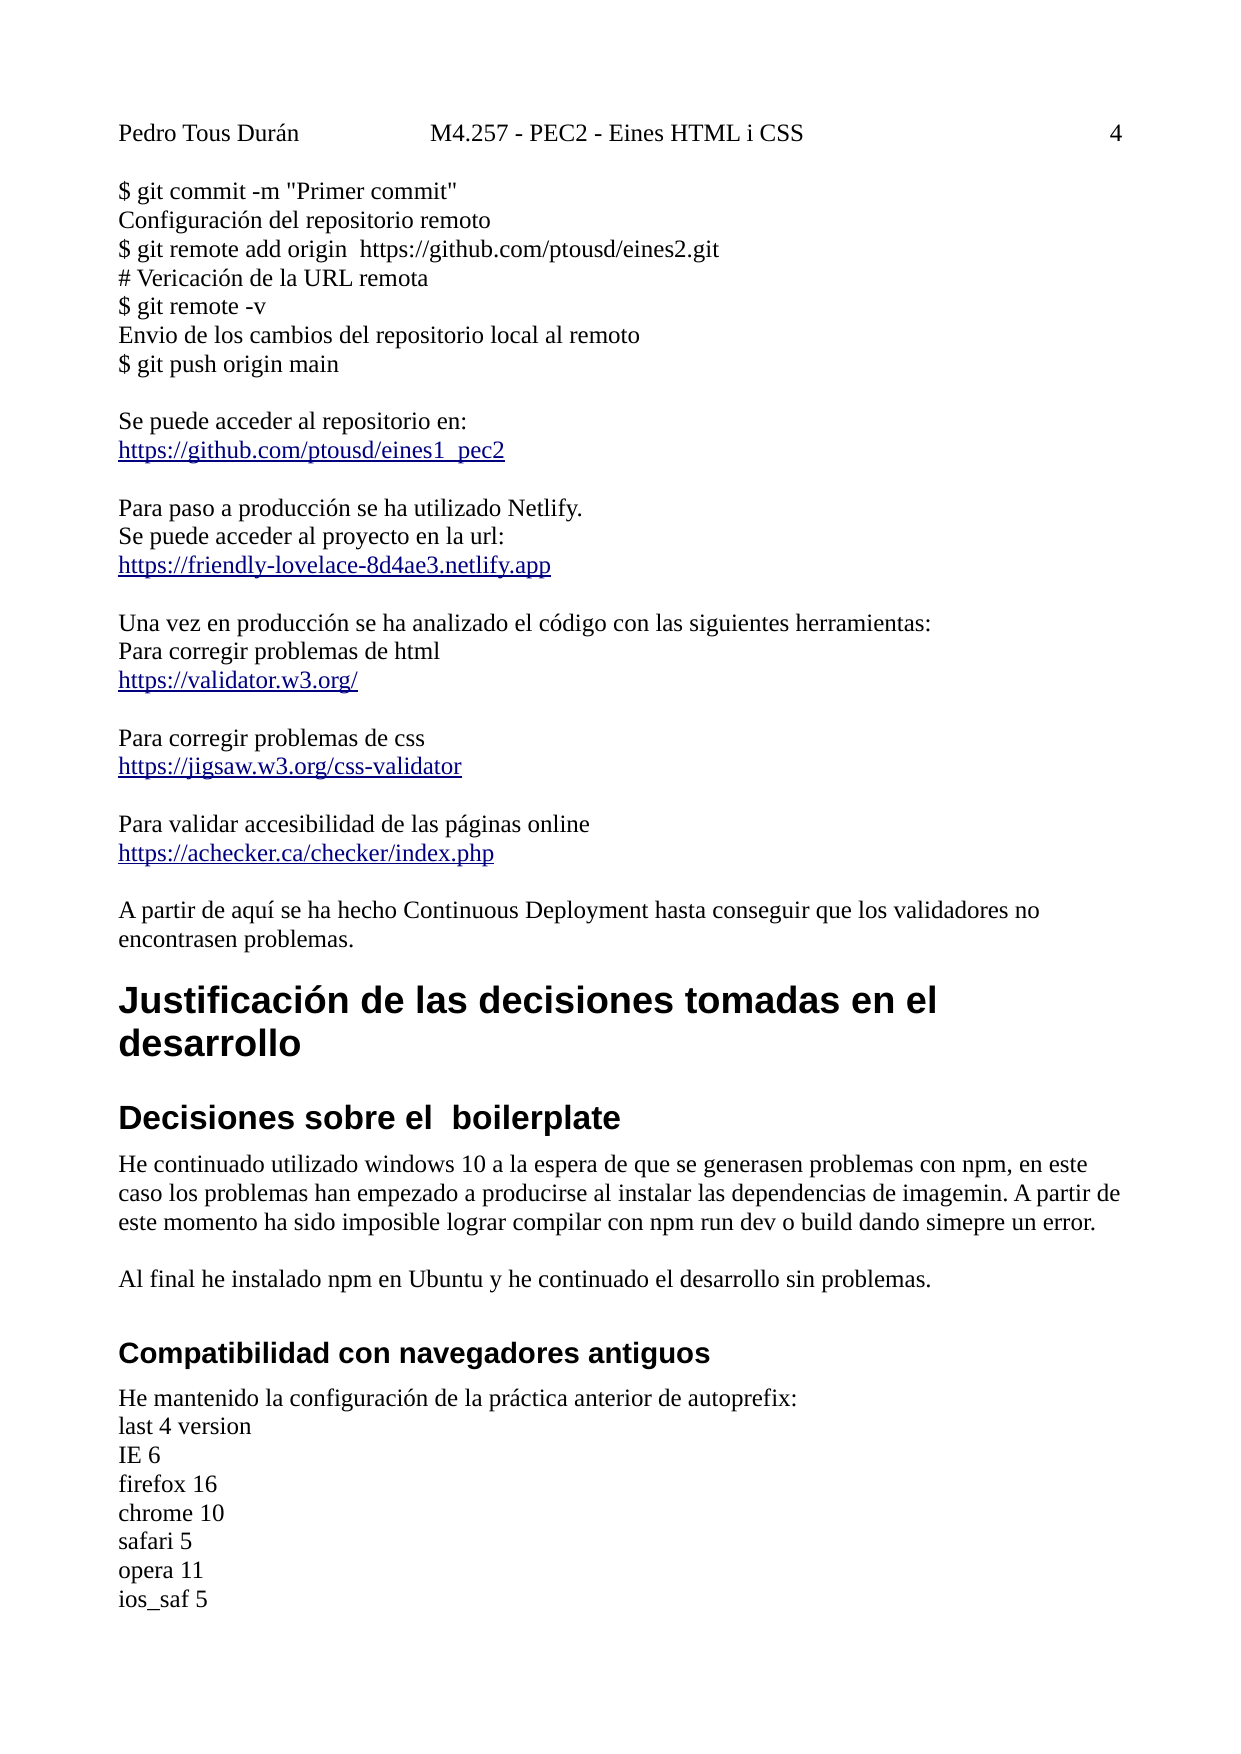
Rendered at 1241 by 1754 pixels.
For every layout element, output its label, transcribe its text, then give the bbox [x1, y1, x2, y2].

text Una vez en producción se ha analizado el código con las siguientes herramientas: [118, 608, 1122, 636]
text Para validar accesibilidad de las páginas online [118, 809, 1122, 838]
text opera 11 [118, 1555, 1122, 1584]
text chrome 10 [118, 1498, 1122, 1526]
text ios_saf 5 [118, 1584, 1122, 1613]
text He continuado utilizado windows 10 a la espera de que se generasen problemas con npm, en este caso los problemas han empezado a producirse al instalar las dependencias de imagemin. A partir de este momento ha sido imposible lograr compilar con npm run dev o build dando simepre un error. [118, 1149, 1122, 1236]
text https://jigsaw.w3.org/css-validator [118, 751, 1122, 780]
text Para corregir problemas de html [118, 636, 1122, 665]
text $ git push origin main [118, 349, 1122, 378]
text Para paso a producción se ha utilizado Netlify. [118, 493, 1122, 521]
text $ git remote add origin https://github.com/ptousd/eines2.git [118, 234, 1122, 263]
text IE 6 [118, 1440, 1122, 1469]
text Para corregir problemas de css [118, 723, 1122, 751]
subtitle Justificación de las decisiones tomadas en el desarrollo [118, 978, 1122, 1065]
text https://friendly-lovelace-8d4ae3.netlify.app [118, 550, 1122, 579]
text firefox 16 [118, 1469, 1122, 1498]
text https://validator.w3.org/ [118, 665, 1122, 694]
text https://achecker.ca/checker/index.php [118, 838, 1122, 866]
text Se puede acceder al proyecto en la url: [118, 521, 1122, 550]
text last 4 version [118, 1411, 1122, 1440]
text Se puede acceder al repositorio en: [118, 406, 1122, 435]
text A partir de aquí se ha hecho Continuous Deployment hasta conseguir que los validadores no encontrasen problemas. [118, 895, 1122, 953]
subtitle Compatibilidad con navegadores antiguos [118, 1336, 1122, 1370]
text He mantenido la configuración de la práctica anterior de autoprefix: [118, 1383, 1122, 1411]
subtitle Decisiones sobre el boilerplate [118, 1098, 1122, 1137]
text safari 5 [118, 1526, 1122, 1555]
text Configuración del repositorio remoto [118, 205, 1122, 234]
text # Vericación de la URL remota [118, 263, 1122, 291]
text https://github.com/ptousd/eines1_pec2 [118, 435, 1122, 464]
text $ git remote -v [118, 291, 1122, 320]
text $ git commit -m "Primer commit" [118, 176, 1122, 205]
text Al final he instalado npm en Ubuntu y he continuado el desarrollo sin problemas. [118, 1264, 1122, 1293]
text Envio de los cambios del repositorio local al remoto [118, 320, 1122, 349]
